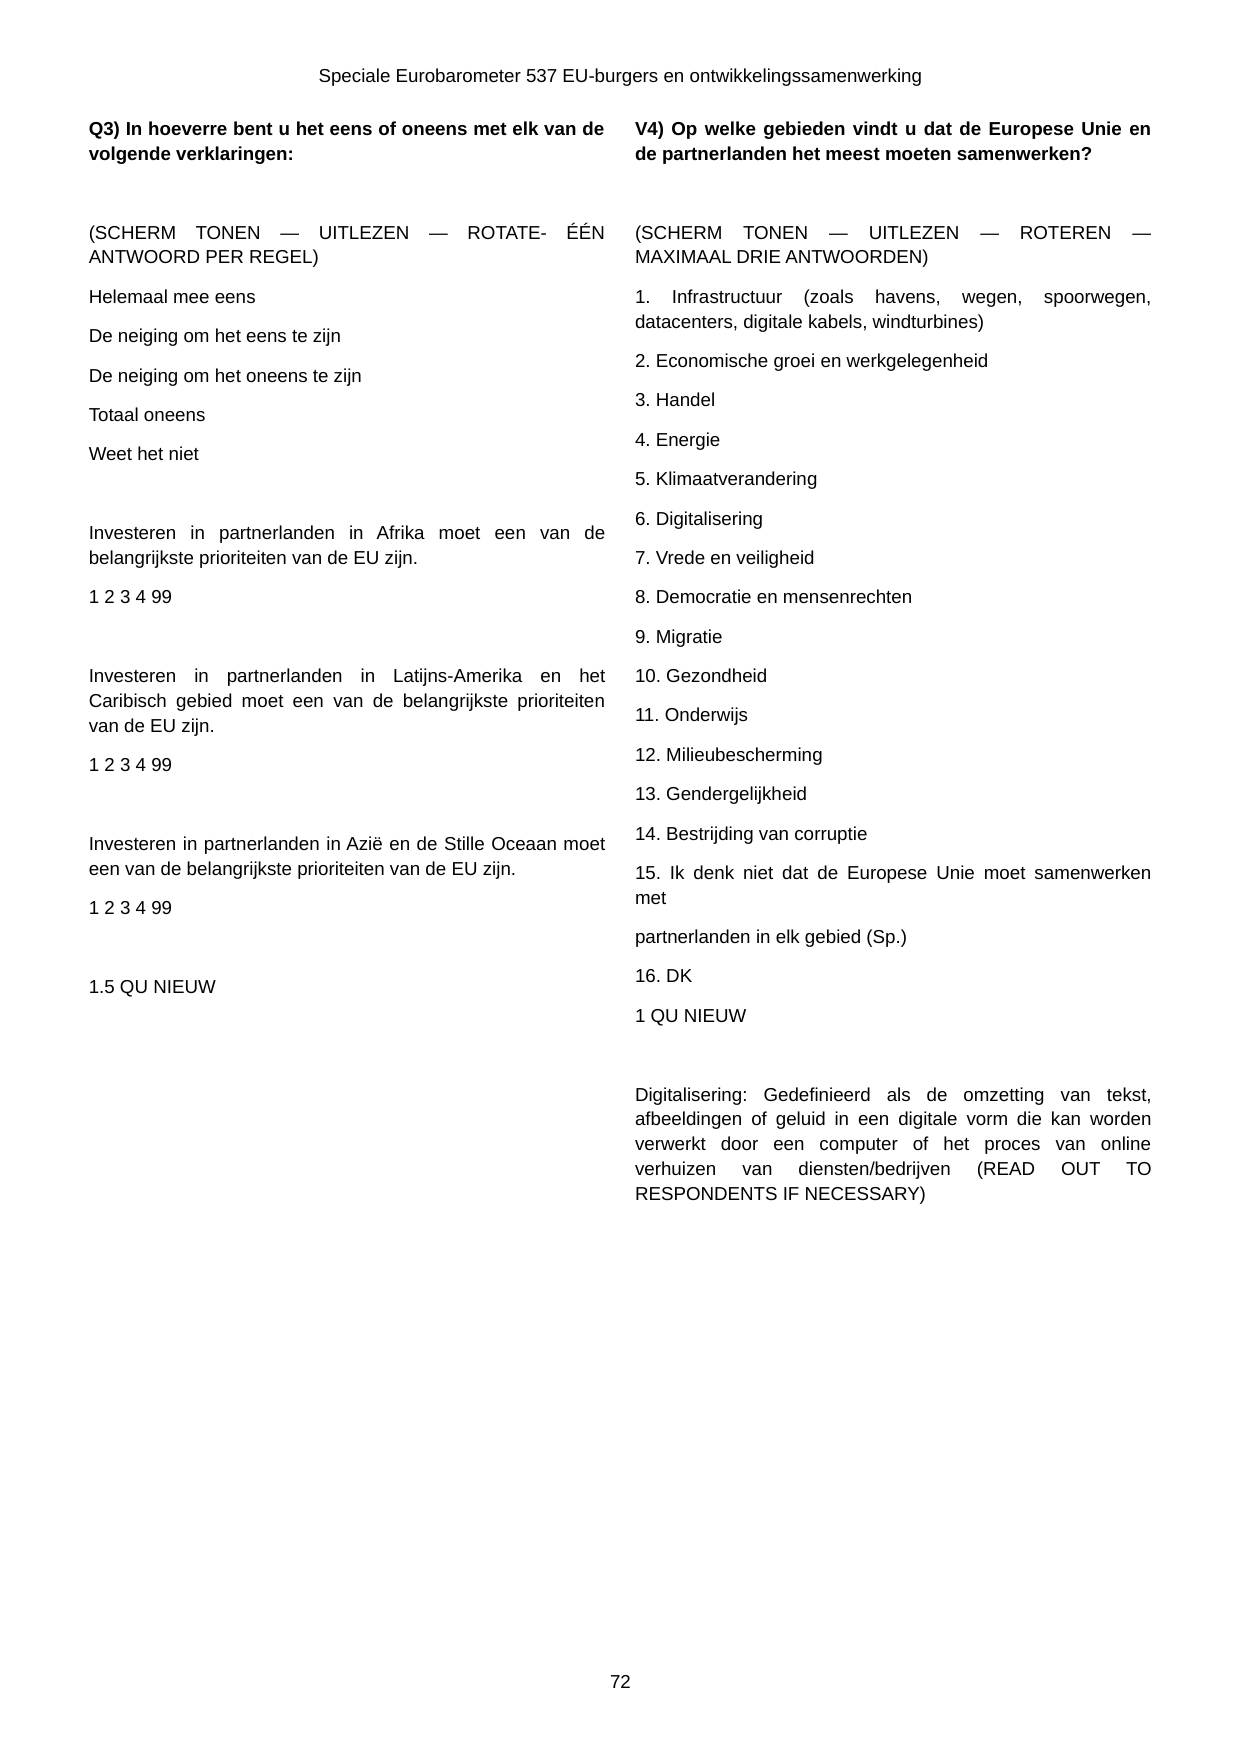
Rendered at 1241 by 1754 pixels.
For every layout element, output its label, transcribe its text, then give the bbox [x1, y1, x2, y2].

text Q3) In hoeverre bent u het eens of oneens met elk van de volgende verklaringen: [88, 118, 605, 164]
text (SCHERM TONEN — UITLEZEN — ROTEREN — MAXIMAAL DRIE ANTWOORDEN) [635, 222, 1152, 268]
text 1 2 3 4 99 [88, 754, 605, 775]
text Totaal oneens [88, 404, 605, 425]
text 6. Digitalisering [635, 507, 1152, 529]
text Investeren in partnerlanden in Afrika moet een van de belangrijkste prioriteiten van de EU zijn. [88, 522, 605, 568]
text 8. Democratie en mensenrechten [635, 586, 1152, 608]
text 14. Bestrijding van corruptie [635, 822, 1152, 844]
text Investeren in partnerlanden in Latijns-Amerika en het Caribisch gebied moet een van de belangrijkste prioriteiten van de EU zijn. [88, 665, 605, 736]
text 10. Gezondheid [635, 665, 1152, 686]
text 15. Ik denk niet dat de Europese Unie moet samenwerken met [635, 862, 1152, 908]
text 1. Infrastructuur (zoals havens, wegen, spoorwegen, datacenters, digitale kabels, windturbines) [635, 286, 1152, 332]
text partnerlanden in elk gebied (Sp.) [635, 926, 1152, 947]
text 5. Klimaatverandering [635, 468, 1152, 489]
text 9. Migratie [635, 626, 1152, 647]
text Investeren in partnerlanden in Azië en de Stille Oceaan moet een van de belangrijkste prioriteiten van de EU zijn. [88, 833, 605, 879]
text 12. Milieubescherming [635, 744, 1152, 765]
text Helemaal mee eens [88, 286, 605, 307]
text Digitalisering: Gedefinieerd als de omzetting van tekst, afbeeldingen of geluid in een digitale vorm die kan worden verwerkt door een computer of het proces van online verhuizen van diensten/bedrijven (READ OUT TO RESPONDENTS IF NECESSARY) [635, 1083, 1152, 1204]
text De neiging om het oneens te zijn [88, 364, 605, 386]
text Weet het niet [88, 443, 605, 465]
text 7. Vrede en veiligheid [635, 547, 1152, 568]
text 3. Handel [635, 389, 1152, 411]
text 11. Onderwijs [635, 704, 1152, 726]
text V4) Op welke gebieden vindt u dat de Europese Unie en de partnerlanden het meest moeten samenwerken? [635, 118, 1152, 164]
text 1 QU NIEUW [635, 1005, 1152, 1026]
text 1.5 QU NIEUW [88, 976, 605, 997]
text (SCHERM TONEN — UITLEZEN — ROTATE- ÉÉN ANTWOORD PER REGEL) [88, 222, 605, 268]
text 4. Energie [635, 429, 1152, 450]
text 13. Gendergelijkheid [635, 783, 1152, 804]
text 1 2 3 4 99 [88, 897, 605, 918]
text 1 2 3 4 99 [88, 586, 605, 608]
text De neiging om het eens te zijn [88, 325, 605, 347]
text 2. Economische groei en werkgelegenheid [635, 350, 1152, 371]
text 16. DK [635, 965, 1152, 987]
